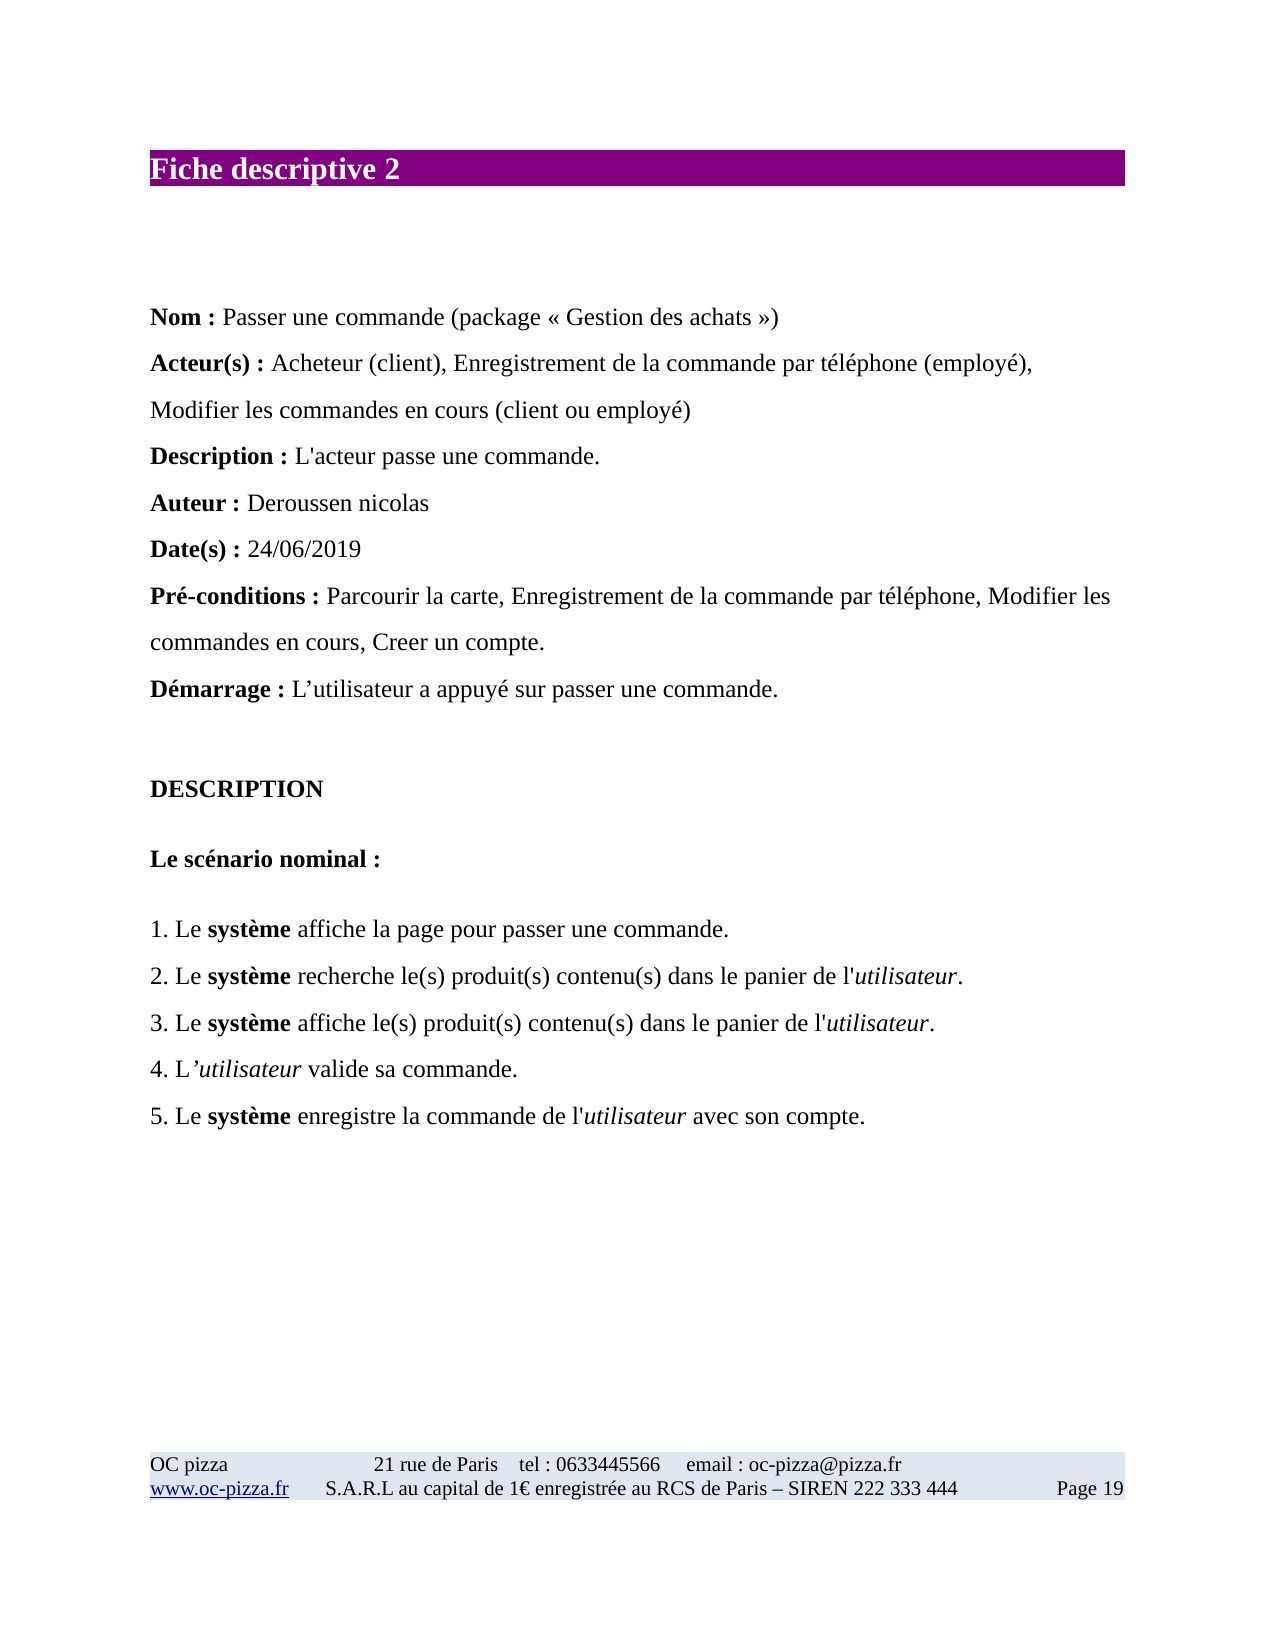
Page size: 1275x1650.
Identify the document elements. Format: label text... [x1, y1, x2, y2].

text 3. Le système affiche le(s) produit(s) contenu(s) dans le panier de l'utilisateur. [150, 1008, 1125, 1036]
text Pré-conditions : Parcourir la carte, Enregistrement de la commande par téléphone, Modifier les commandes en cours, Creer un compte. Démarrage : L’utilisateur a appuyé sur passer une commande. [150, 581, 1125, 703]
text 4. L’utilisateur valide sa commande. [150, 1054, 1125, 1083]
text 5. Le système enregistre la commande de l'utilisateur avec son compte. [150, 1101, 1125, 1129]
text Nom : Passer une commande (package « Gestion des achats ») Acteur(s) : Acheteur (client), Enregistrement de la commande par téléphone (employé), Modifier les commandes en cours (client ou employé) Description : L'acteur passe une commande. Auteur : Deroussen nicolas Date(s) : 24/06/2019 [150, 302, 1125, 563]
text Le scénario nominal : [150, 844, 1125, 873]
text Fiche descriptive 2 [150, 150, 1125, 186]
text 1. Le système affiche la page pour passer une commande. [150, 914, 1125, 943]
text 2. Le système recherche le(s) produit(s) contenu(s) dans le panier de l'utilisateur. [150, 961, 1125, 990]
text DESCRIPTION [150, 774, 1125, 803]
